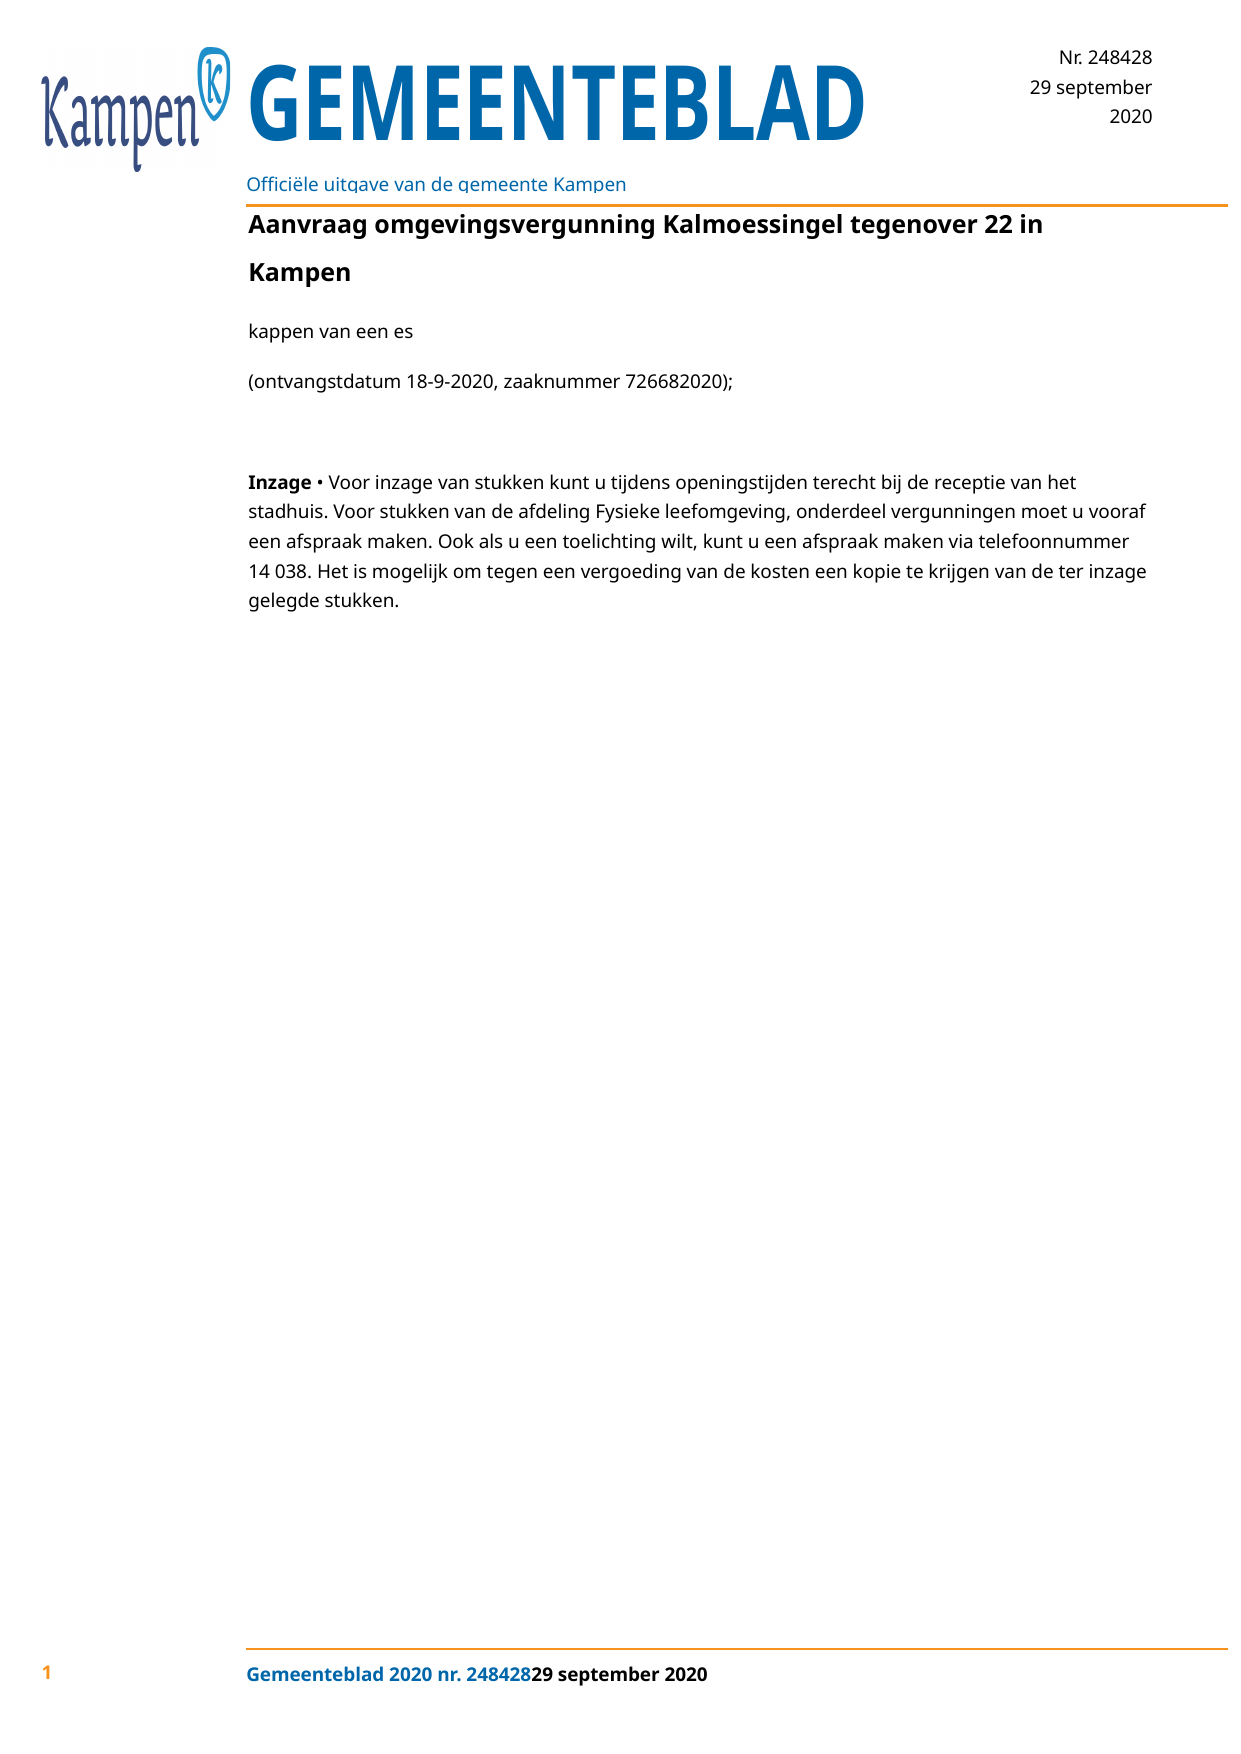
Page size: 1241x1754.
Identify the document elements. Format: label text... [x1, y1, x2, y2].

text Aanvraag omgevingsvergunning Kalmoessingel tegenover 22 in Kampen [248, 207, 1152, 288]
text kappen van een es [248, 318, 1152, 344]
text Inzage • Voor inzage van stukken kunt u tijdens openingstijden terecht bij de receptie van het stadhuis. Voor stukken van de afdeling Fysieke leefomgeving, onderdeel vergunningen moet u vooraf een afspraak maken. Ook als u een toelichting wilt, kunt u een afspraak maken via telefoonnummer 14 038. Het is mogelijk om tegen een vergoeding van de kosten een kopie te krijgen van de ter inzage gelegde stukken. [248, 469, 1152, 613]
picture [41, 47, 231, 172]
text (ontvangstdatum 18-9-2020, zaaknummer 726682020); [248, 368, 1152, 394]
